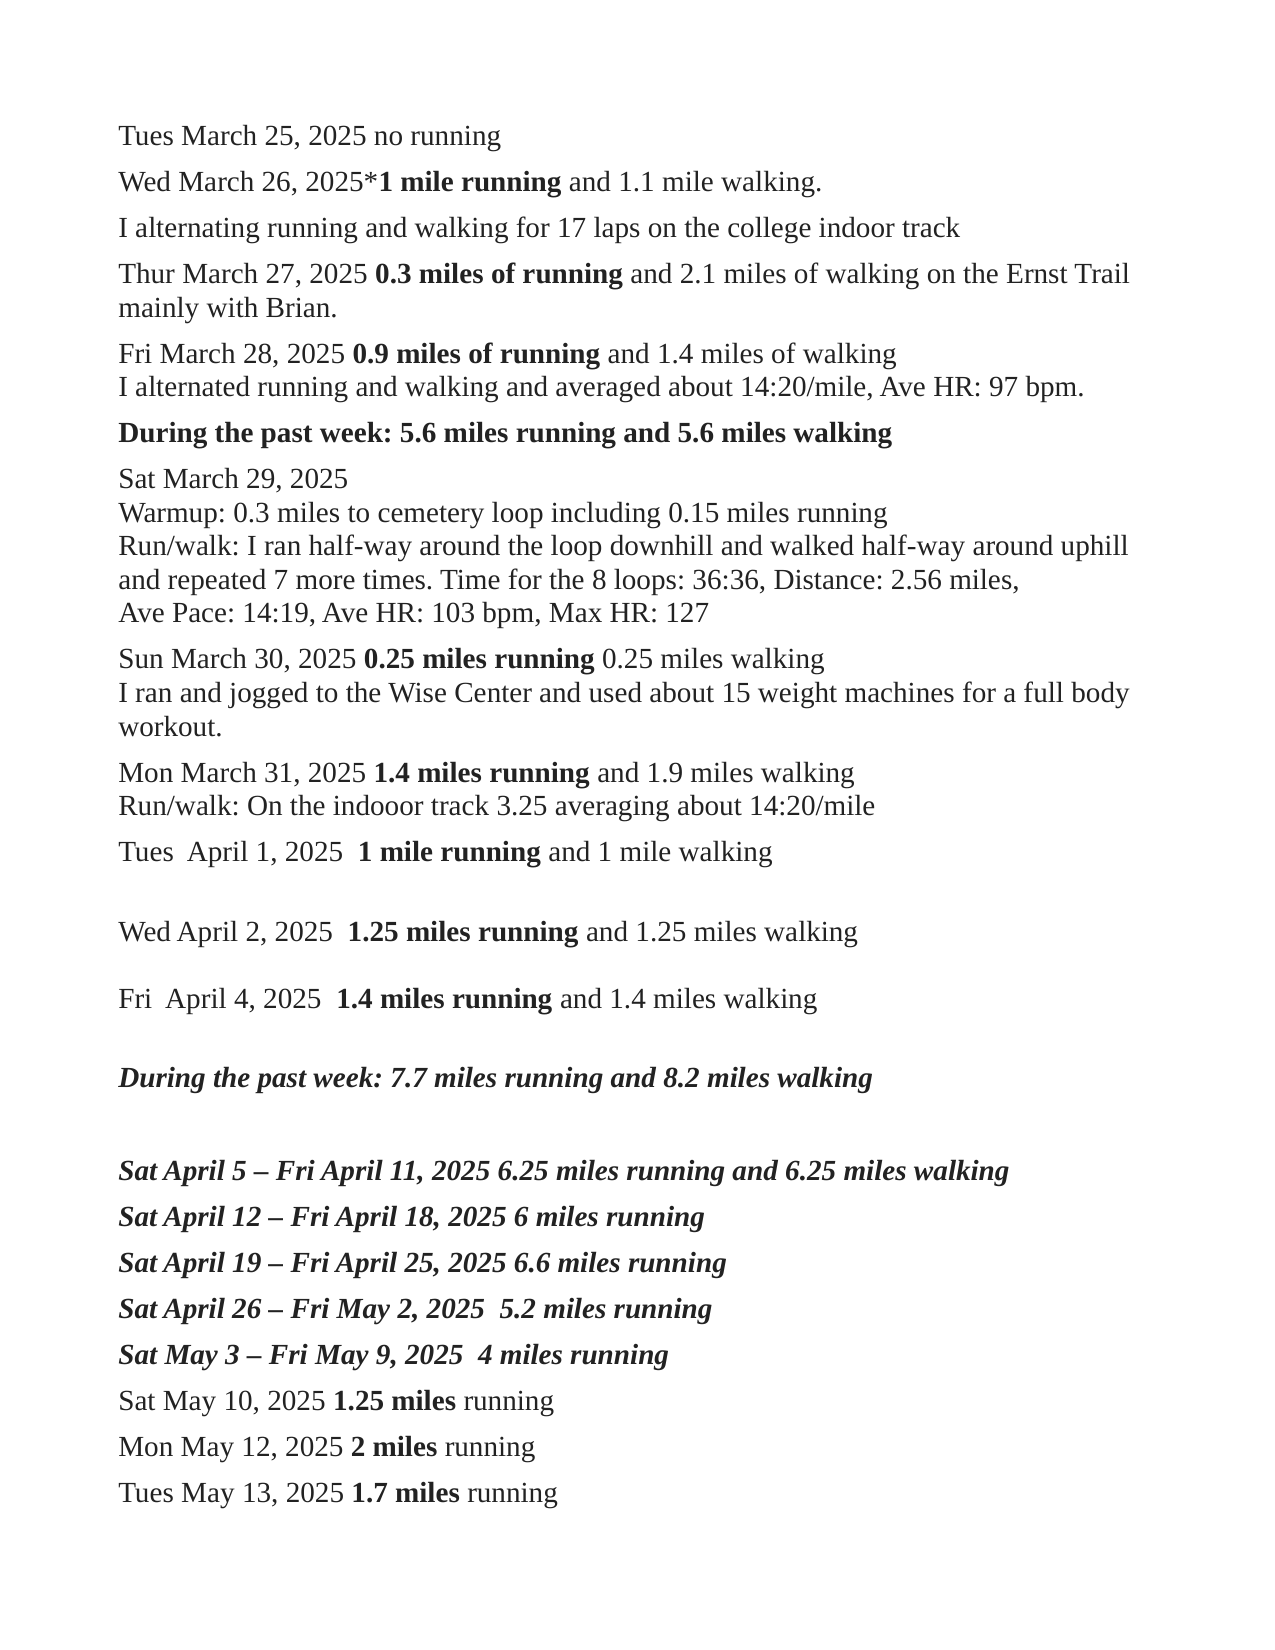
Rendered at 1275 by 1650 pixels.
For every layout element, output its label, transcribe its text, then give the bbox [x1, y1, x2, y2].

text Wed April 2, 2025 1.25 miles running and 1.25 miles walking [118, 914, 1161, 947]
text Sat April 5 – Fri April 11, 2025 6.25 miles running and 6.25 miles walking [118, 1153, 1157, 1186]
text Tues May 13, 2025 1.7 miles running [118, 1475, 1157, 1508]
text During the past week: 7.7 miles running and 8.2 miles walking [118, 1061, 1157, 1094]
text Tues March 25, 2025 no running [118, 118, 1157, 152]
text Wed March 26, 2025*1 mile running and 1.1 mile walking. [118, 164, 1157, 198]
text Sat April 12 – Fri April 18, 2025 6 miles running [118, 1199, 1157, 1232]
text Tues April 1, 2025 1 mile running and 1 mile walking [118, 834, 1157, 868]
text Fri March 28, 2025 0.9 miles of running and 1.4 miles of walking I alternated running and walking and averaged about 14:20/mile, Ave HR: 97 bpm. [118, 336, 1157, 403]
text Sat April 26 – Fri May 2, 2025 5.2 miles running [118, 1291, 1157, 1324]
text During the past week: 5.6 miles running and 5.6 miles walking [118, 415, 1157, 449]
text I alternating running and walking for 17 laps on the college indoor track [118, 210, 1157, 244]
text Fri April 4, 2025 1.4 miles running and 1.4 miles walking [118, 981, 1161, 1014]
text Thur March 27, 2025 0.3 miles of running and 2.1 miles of walking on the Ernst Trail mainly with Brian. [118, 256, 1157, 323]
text Sat March 29, 2025 Warmup: 0.3 miles to cemetery loop including 0.15 miles running Run/walk: I ran half-way around the loop downhill and walked half-way around uphill and repeated 7 more times. Time for the 8 loops: 36:36, Distance: 2.56 miles, Ave Pace: 14:19, Ave HR: 103 bpm, Max HR: 127 [118, 461, 1157, 629]
text Mon May 12, 2025 2 miles running [118, 1429, 1157, 1462]
text Sat April 19 – Fri April 25, 2025 6.6 miles running [118, 1245, 1157, 1278]
text Sat May 3 – Fri May 9, 2025 4 miles running [118, 1337, 1157, 1370]
text Mon March 31, 2025 1.4 miles running and 1.9 miles walking Run/walk: On the indooor track 3.25 averaging about 14:20/mile [118, 755, 1157, 822]
text Sat May 10, 2025 1.25 miles running [118, 1383, 1157, 1416]
text Sun March 30, 2025 0.25 miles running 0.25 miles walking I ran and jogged to the Wise Center and used about 15 weight machines for a full body workout. [118, 642, 1157, 742]
